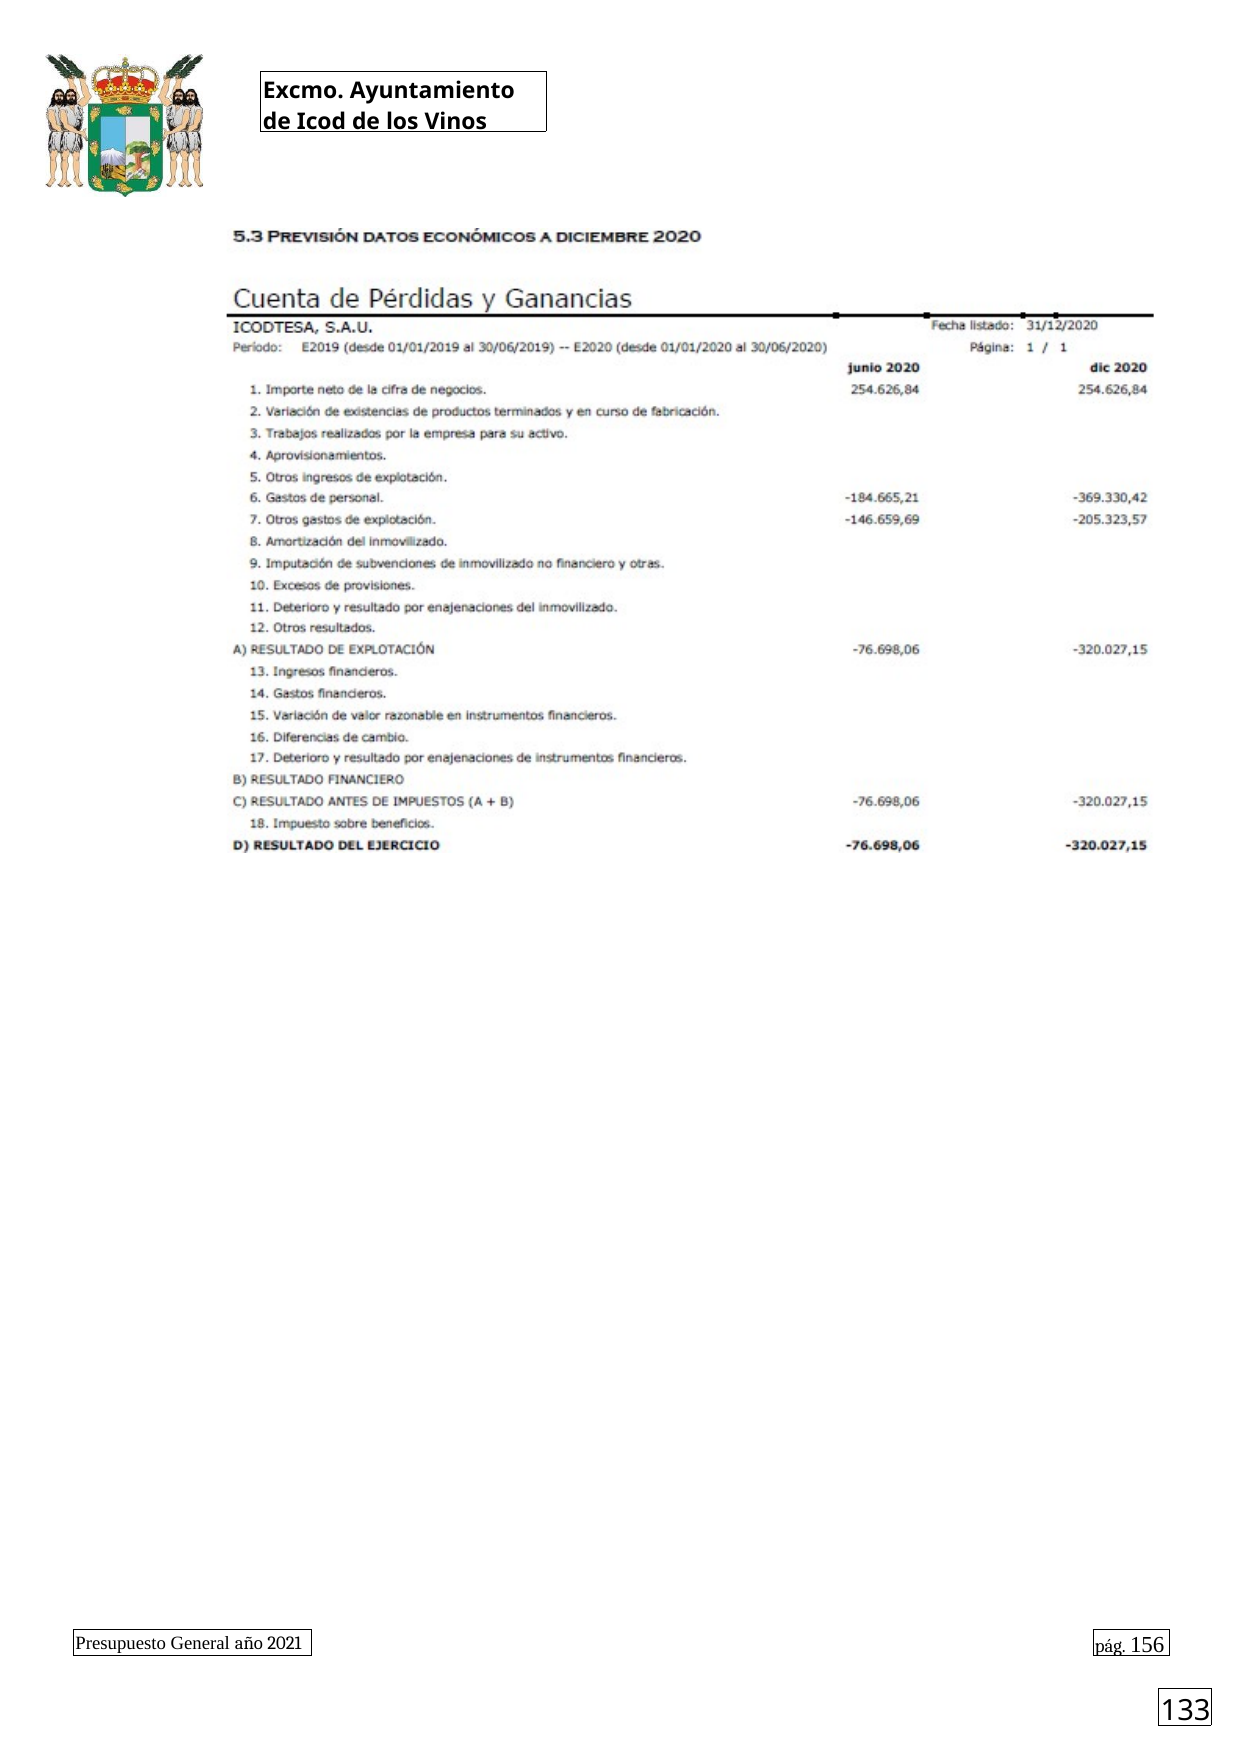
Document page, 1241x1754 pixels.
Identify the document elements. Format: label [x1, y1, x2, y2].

picture [45, 54, 204, 197]
picture [226, 228, 1154, 853]
